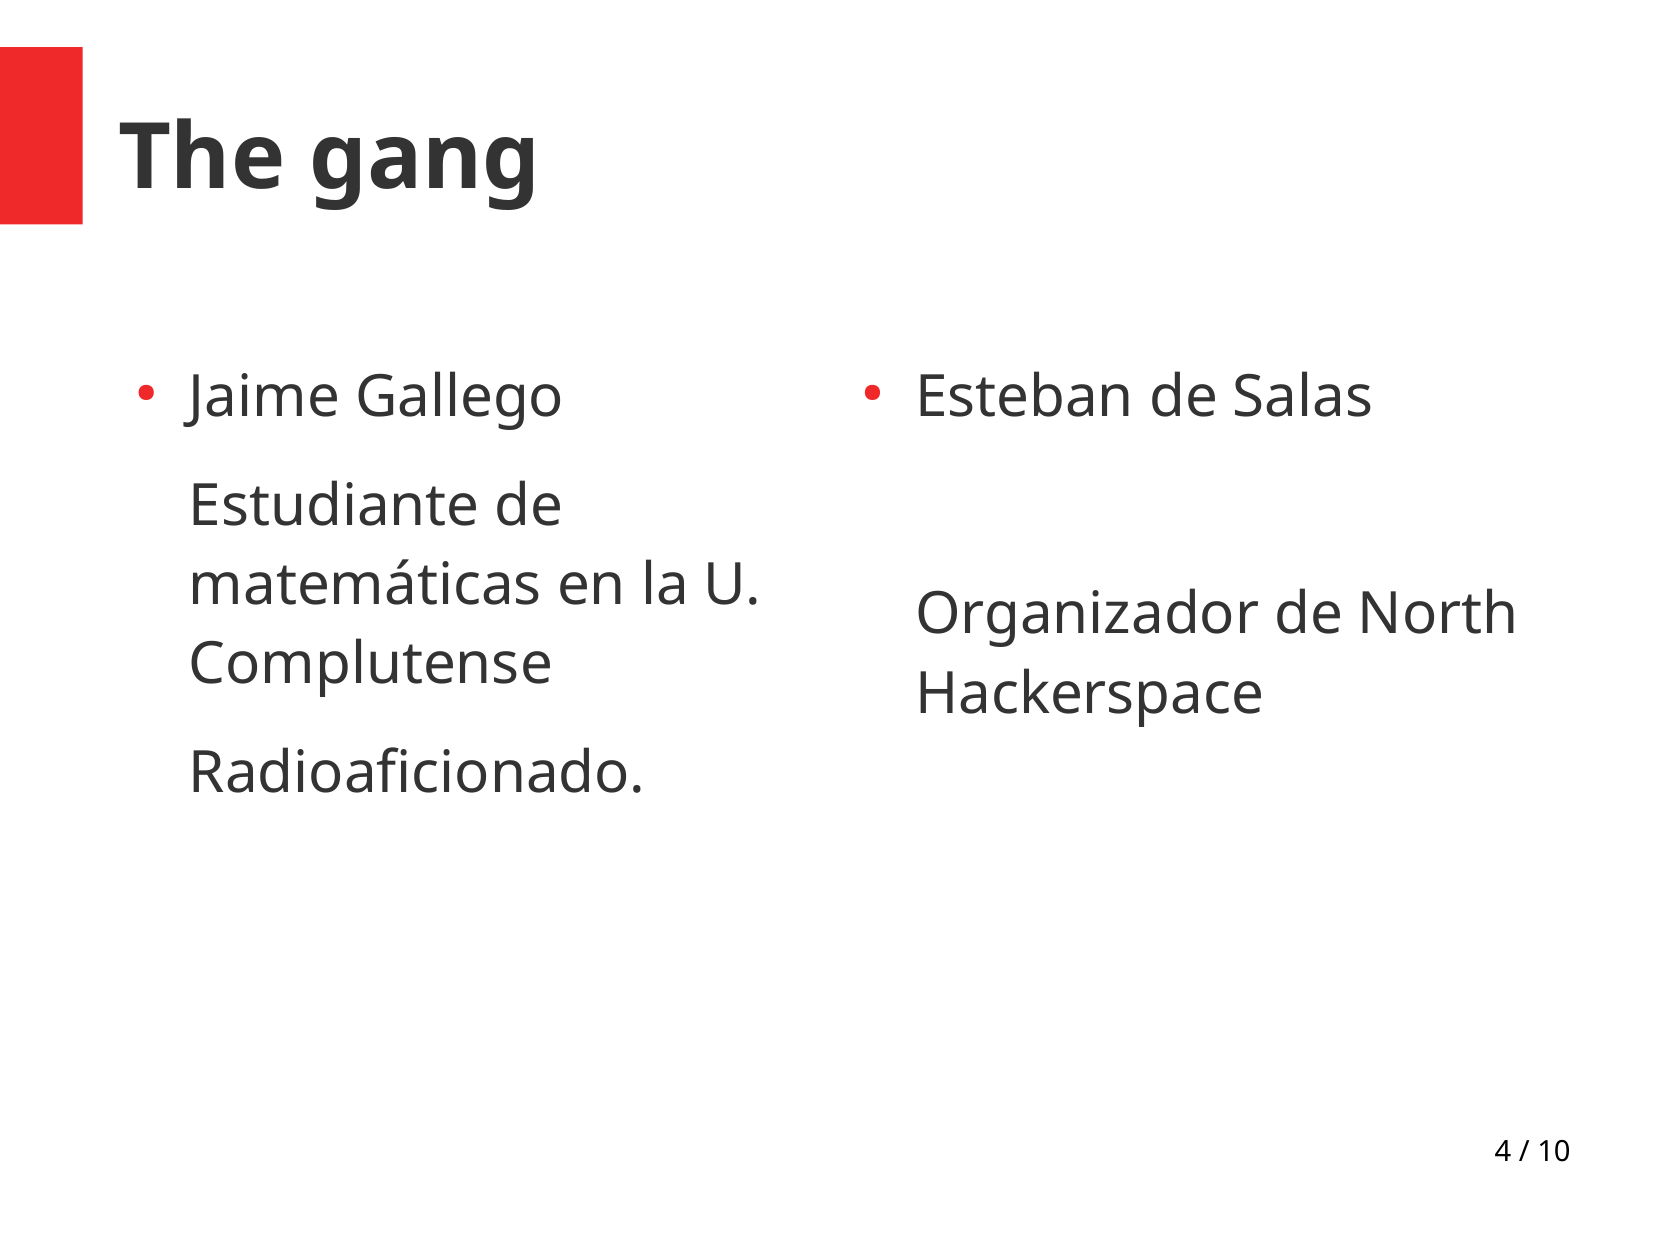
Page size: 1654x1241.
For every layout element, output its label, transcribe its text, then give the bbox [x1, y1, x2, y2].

list Jaime Gallego Estudiante de matemáticas en la U. Complutense Radioaficionado. [118, 354, 810, 1074]
title The gang [118, 49, 1571, 257]
list Esteban de Salas Organizador de North Hackerspace [844, 354, 1536, 1074]
